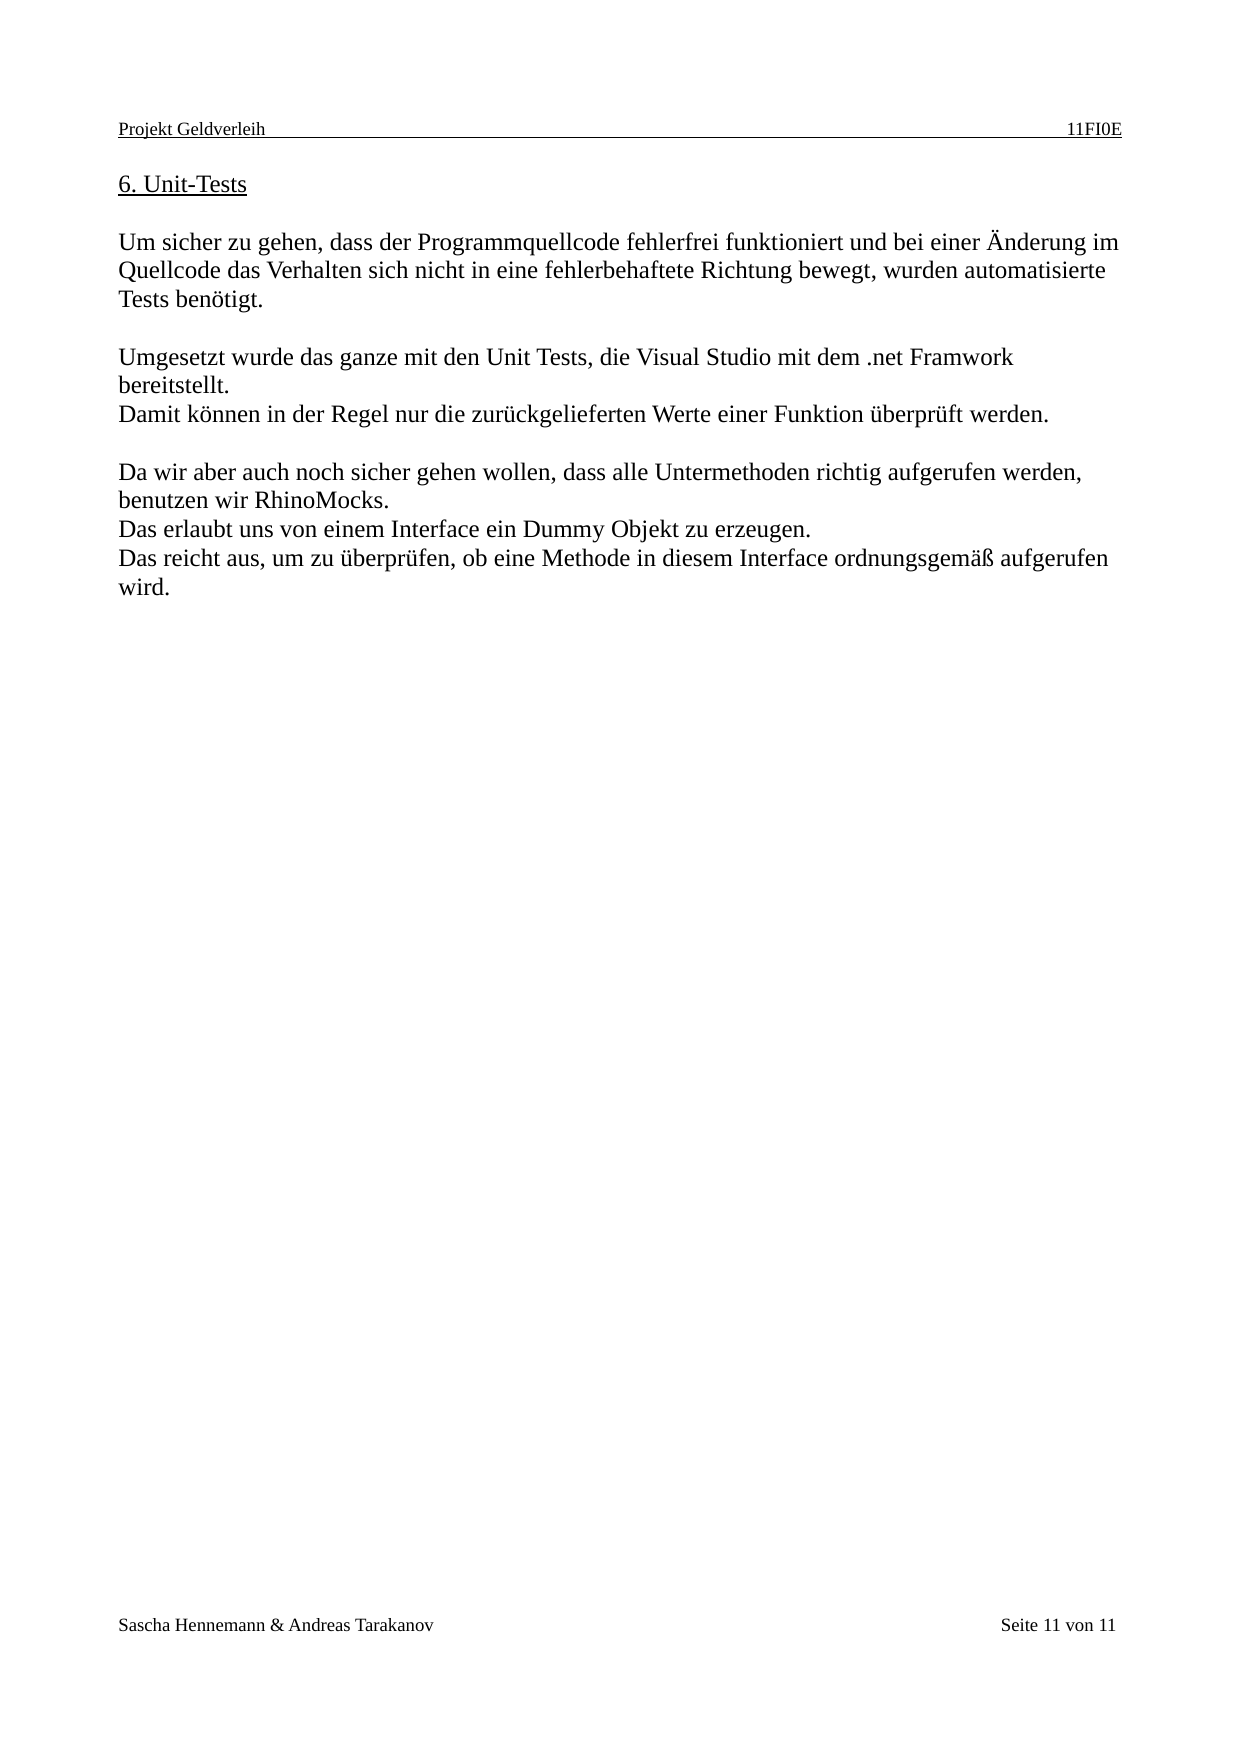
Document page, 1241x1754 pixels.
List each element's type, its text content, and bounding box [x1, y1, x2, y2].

list Das erlaubt uns von einem Interface ein Dummy Objekt zu erzeugen. [118, 514, 1122, 543]
list Umgesetzt wurde das ganze mit den Unit Tests, die Visual Studio mit dem .net Framwork bereitstellt. [118, 342, 1122, 399]
list Da wir aber auch noch sicher gehen wollen, dass alle Untermethoden richtig aufgerufen werden, benutzen wir RhinoMocks. [118, 457, 1122, 514]
list Das reicht aus, um zu überprüfen, ob eine Methode in diesem Interface ordnungsgemäß aufgerufen wird. [118, 543, 1122, 600]
text Um sicher zu gehen, dass der Programmquellcode fehlerfrei funktioniert und bei einer Änderung im Quellcode das Verhalten sich nicht in eine fehlerbehaftete Richtung bewegt, wurden automatisierte Tests benötigt. [118, 227, 1122, 313]
list Damit können in der Regel nur die zurückgelieferten Werte einer Funktion überprüft werden. [118, 399, 1122, 428]
text 6. Unit-Tests [118, 169, 1122, 198]
